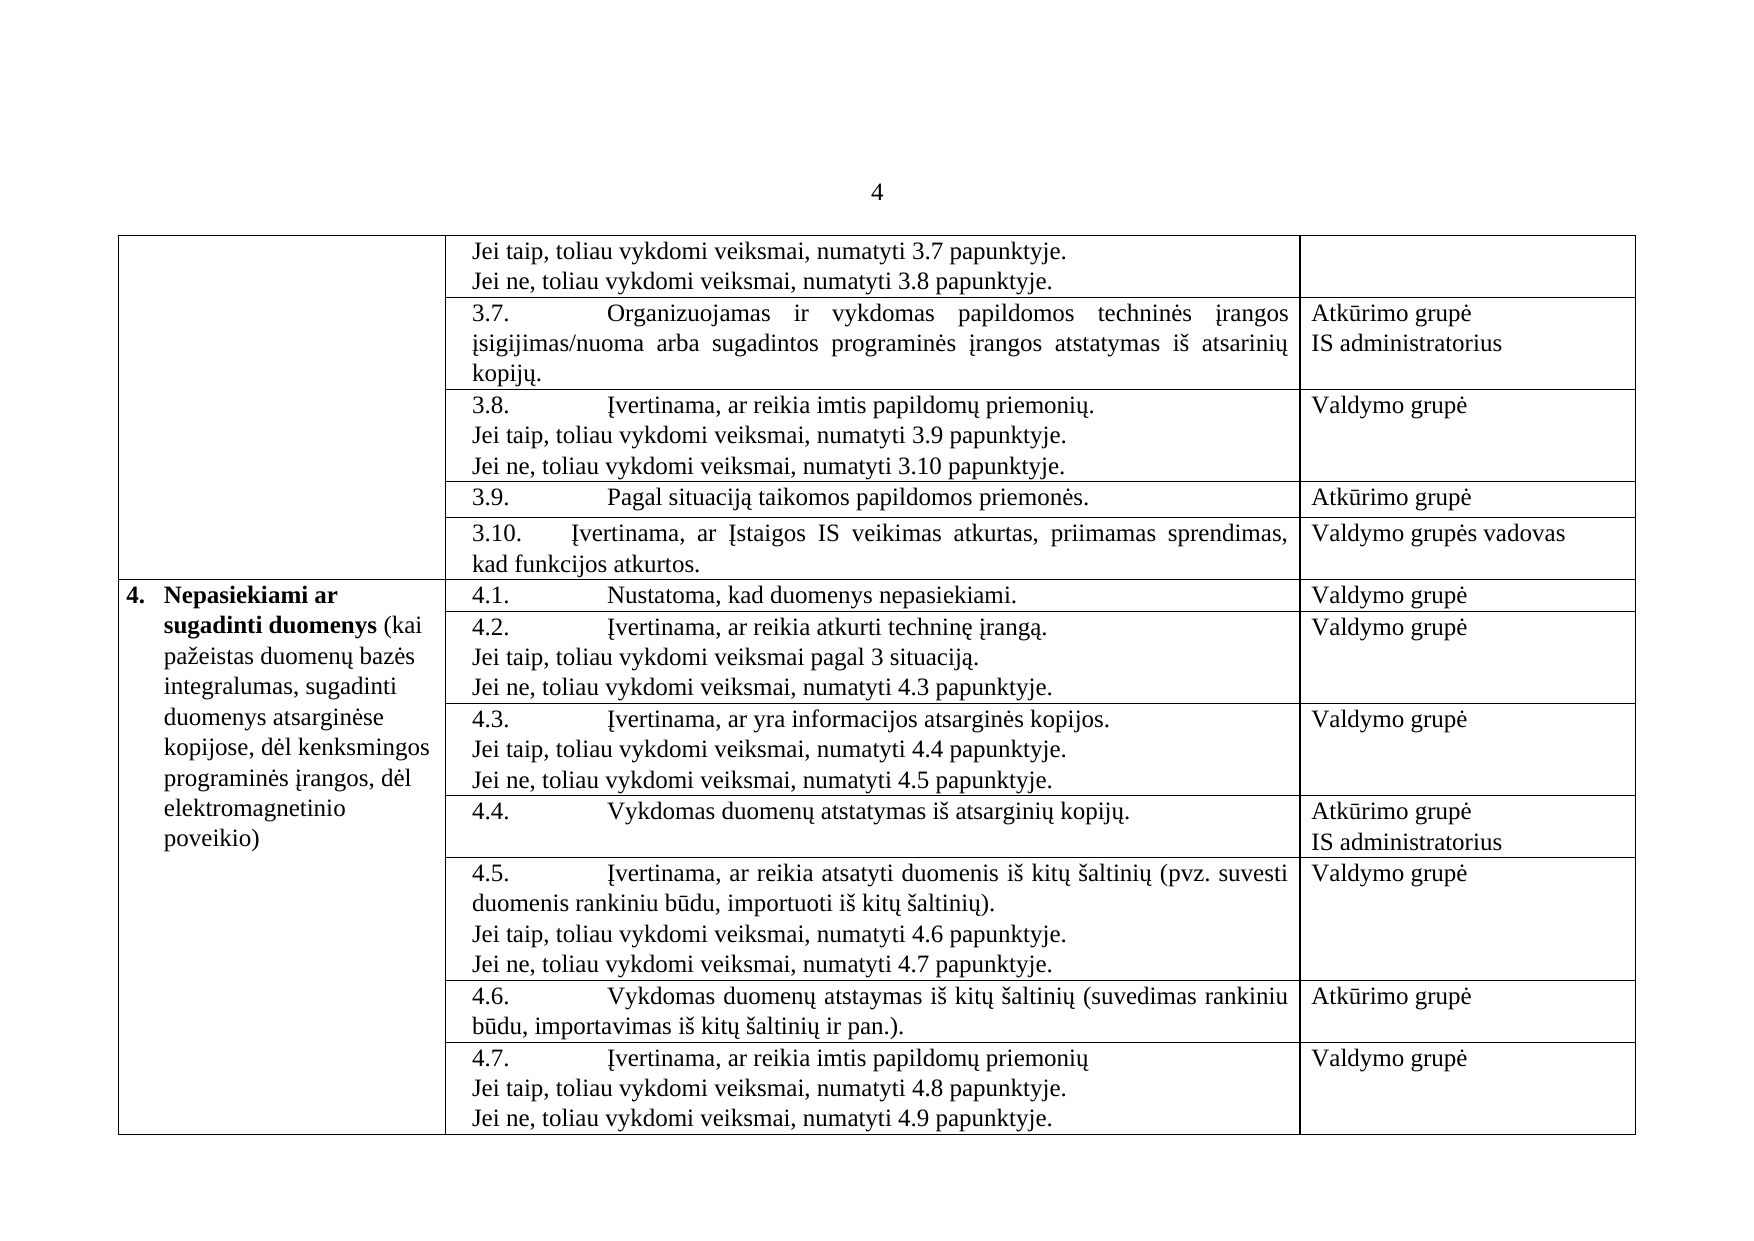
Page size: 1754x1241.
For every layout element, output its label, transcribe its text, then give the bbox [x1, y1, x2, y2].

table_cell Jei taip, toliau vykdomi veiksmai, numatyti 3.7 papunktyje. Jei ne, toliau vykdomi veiksmai, numatyti 3.8 papunktyje. [446, 236, 1299, 297]
table_cell 4.5. Įvertinama, ar reikia atsatyti duomenis iš kitų šaltinių (pvz. suvesti duomenis rankiniu būdu, importuoti iš kitų šaltinių). Jei taip, toliau vykdomi veiksmai, numatyti 4.6 papunktyje. Jei ne, toliau vykdomi veiksmai, numatyti 4.7 papunktyje. [446, 858, 1299, 980]
table_cell 3.9. Pagal situaciją taikomos papildomos priemonės. [446, 482, 1299, 517]
table_cell 4. Nepasiekiami ar sugadinti duomenys (kai pažeistas duomenų bazės integralumas, sugadinti duomenys atsarginėse kopijose, dėl kenksmingos programinės įrangos, dėl elektromagnetinio poveikio) [119, 580, 445, 1134]
table_cell 4.7. Įvertinama, ar reikia imtis papildomų priemonių Jei taip, toliau vykdomi veiksmai, numatyti 4.8 papunktyje. Jei ne, toliau vykdomi veiksmai, numatyti 4.9 papunktyje. [446, 1043, 1299, 1134]
table_cell 4.4. Vykdomas duomenų atstatymas iš atsarginių kopijų. [446, 796, 1299, 857]
table_cell Valdymo grupė [1301, 390, 1635, 481]
table_cell 3.7. Organizuojamas ir vykdomas papildomos techninės įrangos įsigijimas/nuoma arba sugadintos programinės įrangos atstatymas iš atsarinių kopijų. [446, 298, 1299, 389]
table_cell Valdymo grupė [1301, 858, 1635, 980]
table_cell [1301, 236, 1635, 297]
table_cell 4.2. Įvertinama, ar reikia atkurti techninę įrangą. Jei taip, toliau vykdomi veiksmai pagal 3 situaciją. Jei ne, toliau vykdomi veiksmai, numatyti 4.3 papunktyje. [446, 612, 1299, 703]
table_cell 3.10. Įvertinama, ar Įstaigos IS veikimas atkurtas, priimamas sprendimas, kad funkcijos atkurtos. [446, 518, 1299, 579]
table_cell 4.6. Vykdomas duomenų atstaymas iš kitų šaltinių (suvedimas rankiniu būdu, importavimas iš kitų šaltinių ir pan.). [446, 981, 1299, 1042]
table_cell Atkūrimo grupė IS administratorius [1301, 796, 1635, 857]
table_cell Atkūrimo grupė [1301, 482, 1635, 517]
table_cell Valdymo grupė [1301, 612, 1635, 703]
table_cell 4.1. Nustatoma, kad duomenys nepasiekiami. [446, 580, 1299, 611]
table_cell Valdymo grupė [1301, 1043, 1635, 1134]
table_cell [119, 236, 445, 579]
table_cell Atkūrimo grupė [1301, 981, 1635, 1042]
table_cell Valdymo grupė [1301, 704, 1635, 795]
table_cell Valdymo grupė [1301, 580, 1635, 611]
table_cell 3.8. Įvertinama, ar reikia imtis papildomų priemonių. Jei taip, toliau vykdomi veiksmai, numatyti 3.9 papunktyje. Jei ne, toliau vykdomi veiksmai, numatyti 3.10 papunktyje. [446, 390, 1299, 481]
table_cell 4.3. Įvertinama, ar yra informacijos atsarginės kopijos. Jei taip, toliau vykdomi veiksmai, numatyti 4.4 papunktyje. Jei ne, toliau vykdomi veiksmai, numatyti 4.5 papunktyje. [446, 704, 1299, 795]
table_cell Valdymo grupės vadovas [1301, 518, 1635, 579]
table_cell Atkūrimo grupė IS administratorius [1301, 298, 1635, 389]
